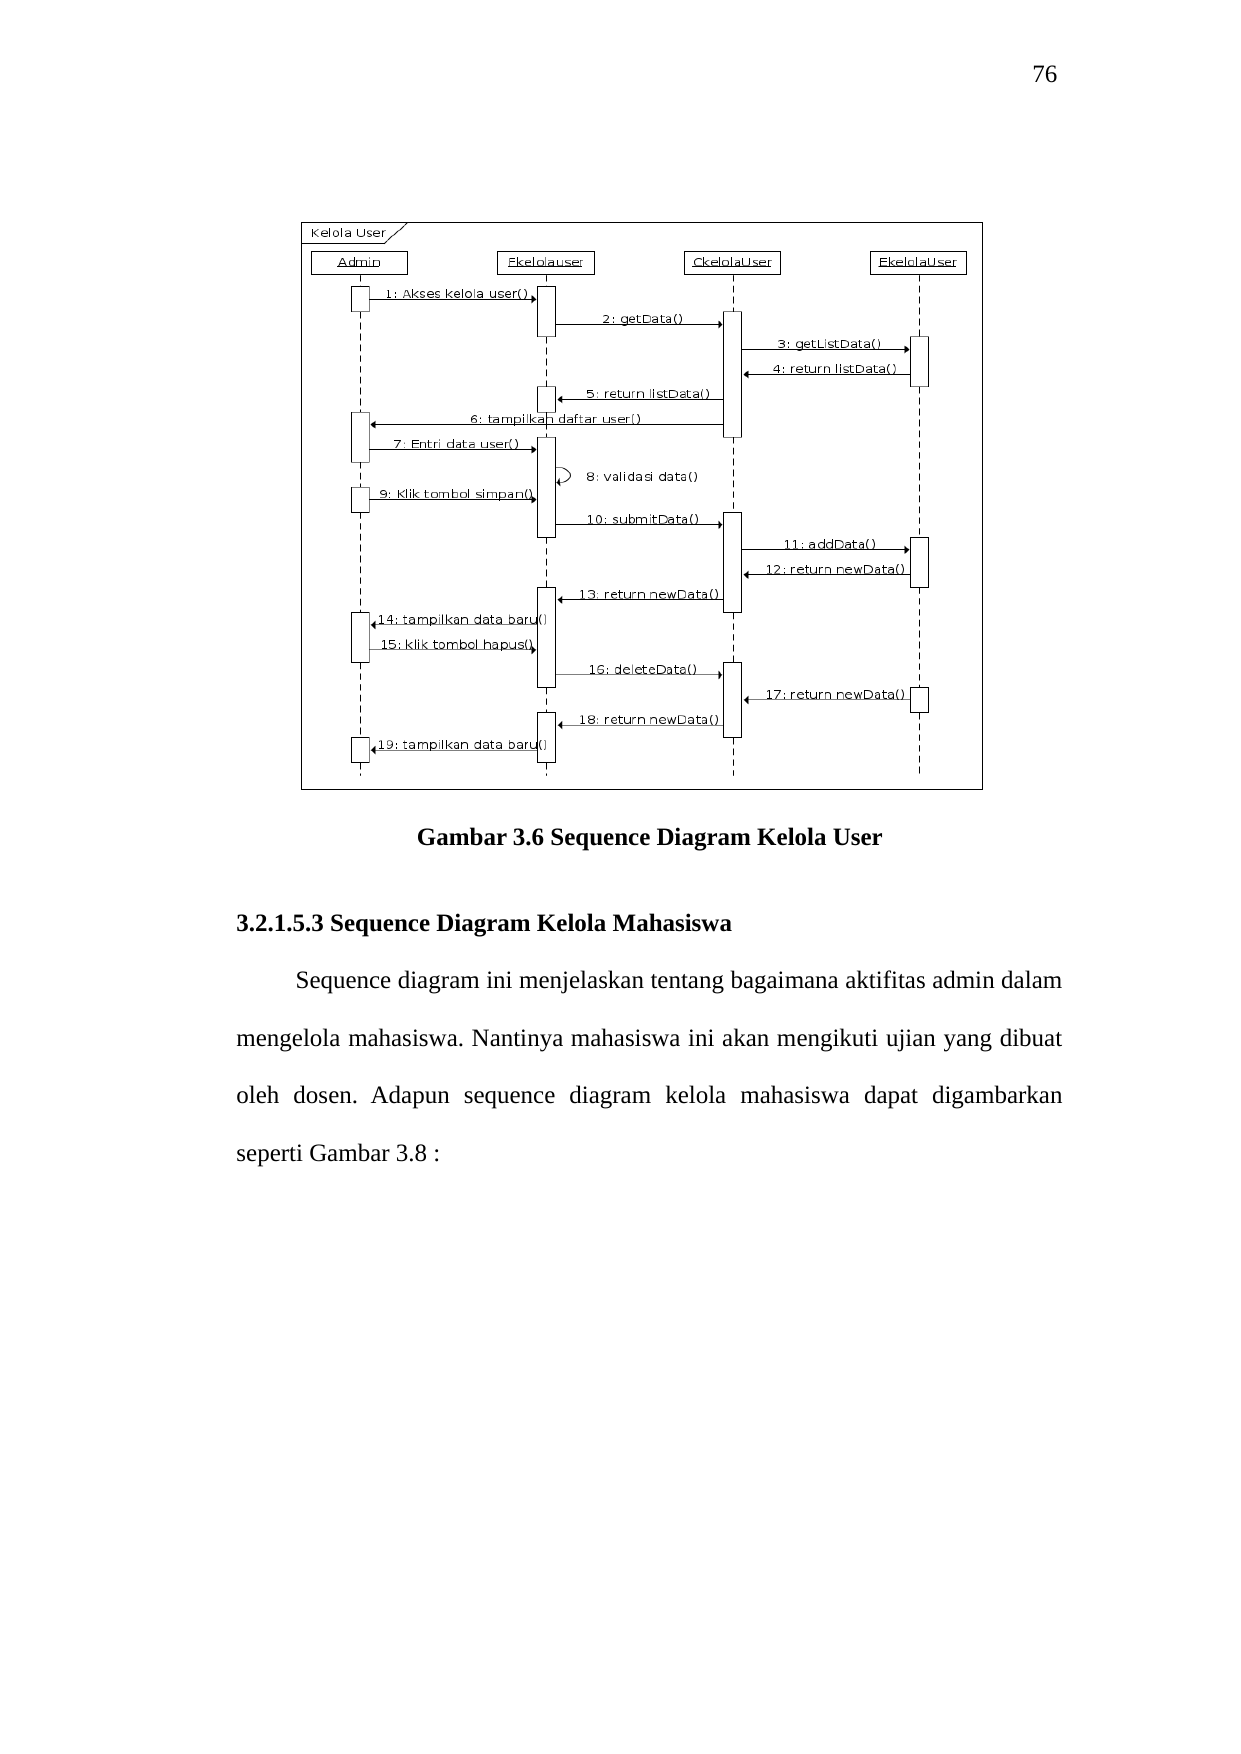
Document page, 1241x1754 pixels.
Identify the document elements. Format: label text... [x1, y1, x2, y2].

picture [294, 216, 990, 793]
text Sequence diagram ini menjelaskan tentang bagaimana aktifitas admin dalam mengelola mahasiswa. Nantinya mahasiswa ini akan mengikuti ujian yang dibuat oleh dosen. Adapun sequence diagram kelola mahasiswa dapat digambarkan seperti Gambar 3.8 : [236, 965, 1063, 1167]
text Gambar 3.6 Sequence Diagram Kelola User [236, 793, 1063, 850]
subtitle 3.2.1.5.3 Sequence Diagram Kelola Mahasiswa [236, 908, 1063, 937]
